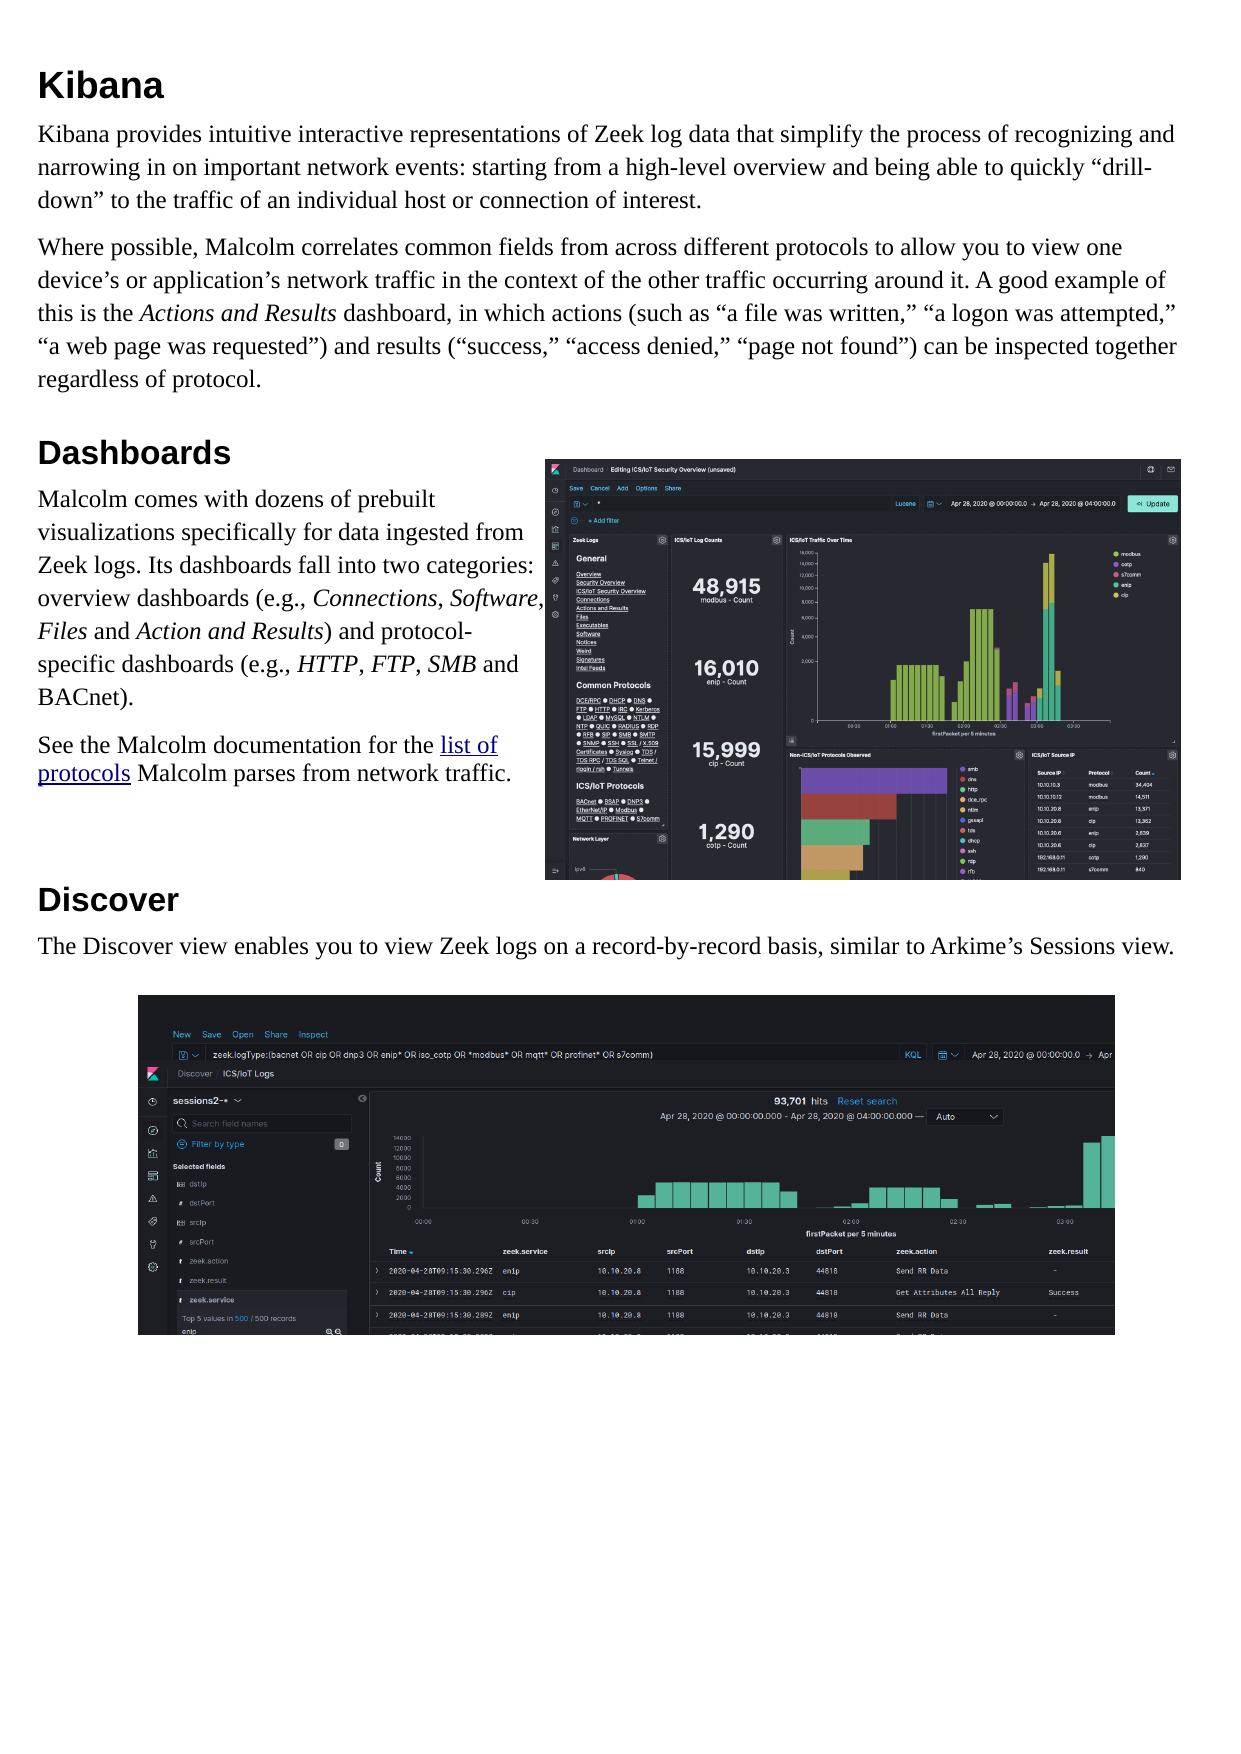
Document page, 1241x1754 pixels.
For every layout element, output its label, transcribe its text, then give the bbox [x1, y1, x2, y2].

subtitle Kibana [37, 62, 1203, 106]
text The Discover view enables you to view Zeek logs on a record-by-record basis, similar to Arkime’s Sessions view. [37, 931, 1203, 960]
text Kibana provides intuitive interactive representations of Zeek log data that simplify the process of recognizing and narrowing in on important network events: starting from a high-level overview and being able to quickly “drill-down” to the traffic of an individual host or connection of interest. [37, 119, 1203, 213]
text Where possible, Malcolm correlates common fields from across different protocols to allow you to view one device’s or application’s network traffic in the context of the other traffic occurring around it. A good example of this is the Actions and Results dashboard, in which actions (such as “a file was written,” “a logon was attempted,” “a web page was requested”) and results (“success,” “access denied,” “page not found”) can be inspected together regardless of protocol. [37, 232, 1203, 393]
subtitle Discover [37, 880, 1203, 919]
subtitle Dashboards [37, 433, 1203, 471]
text Malcolm comes with dozens of prebuilt visualizations specifically for data ingested from Zeek logs. Its dashboards fall into two categories: overview dashboards (e.g., Connections, Software, Files and Action and Results) and protocol-specific dashboards (e.g., HTTP, FTP, SMB and BACnet). [37, 484, 545, 711]
picture [138, 995, 1115, 1335]
text See the Malcolm documentation for the list of protocols Malcolm parses from network traffic. [37, 730, 545, 787]
picture [545, 459, 1181, 880]
